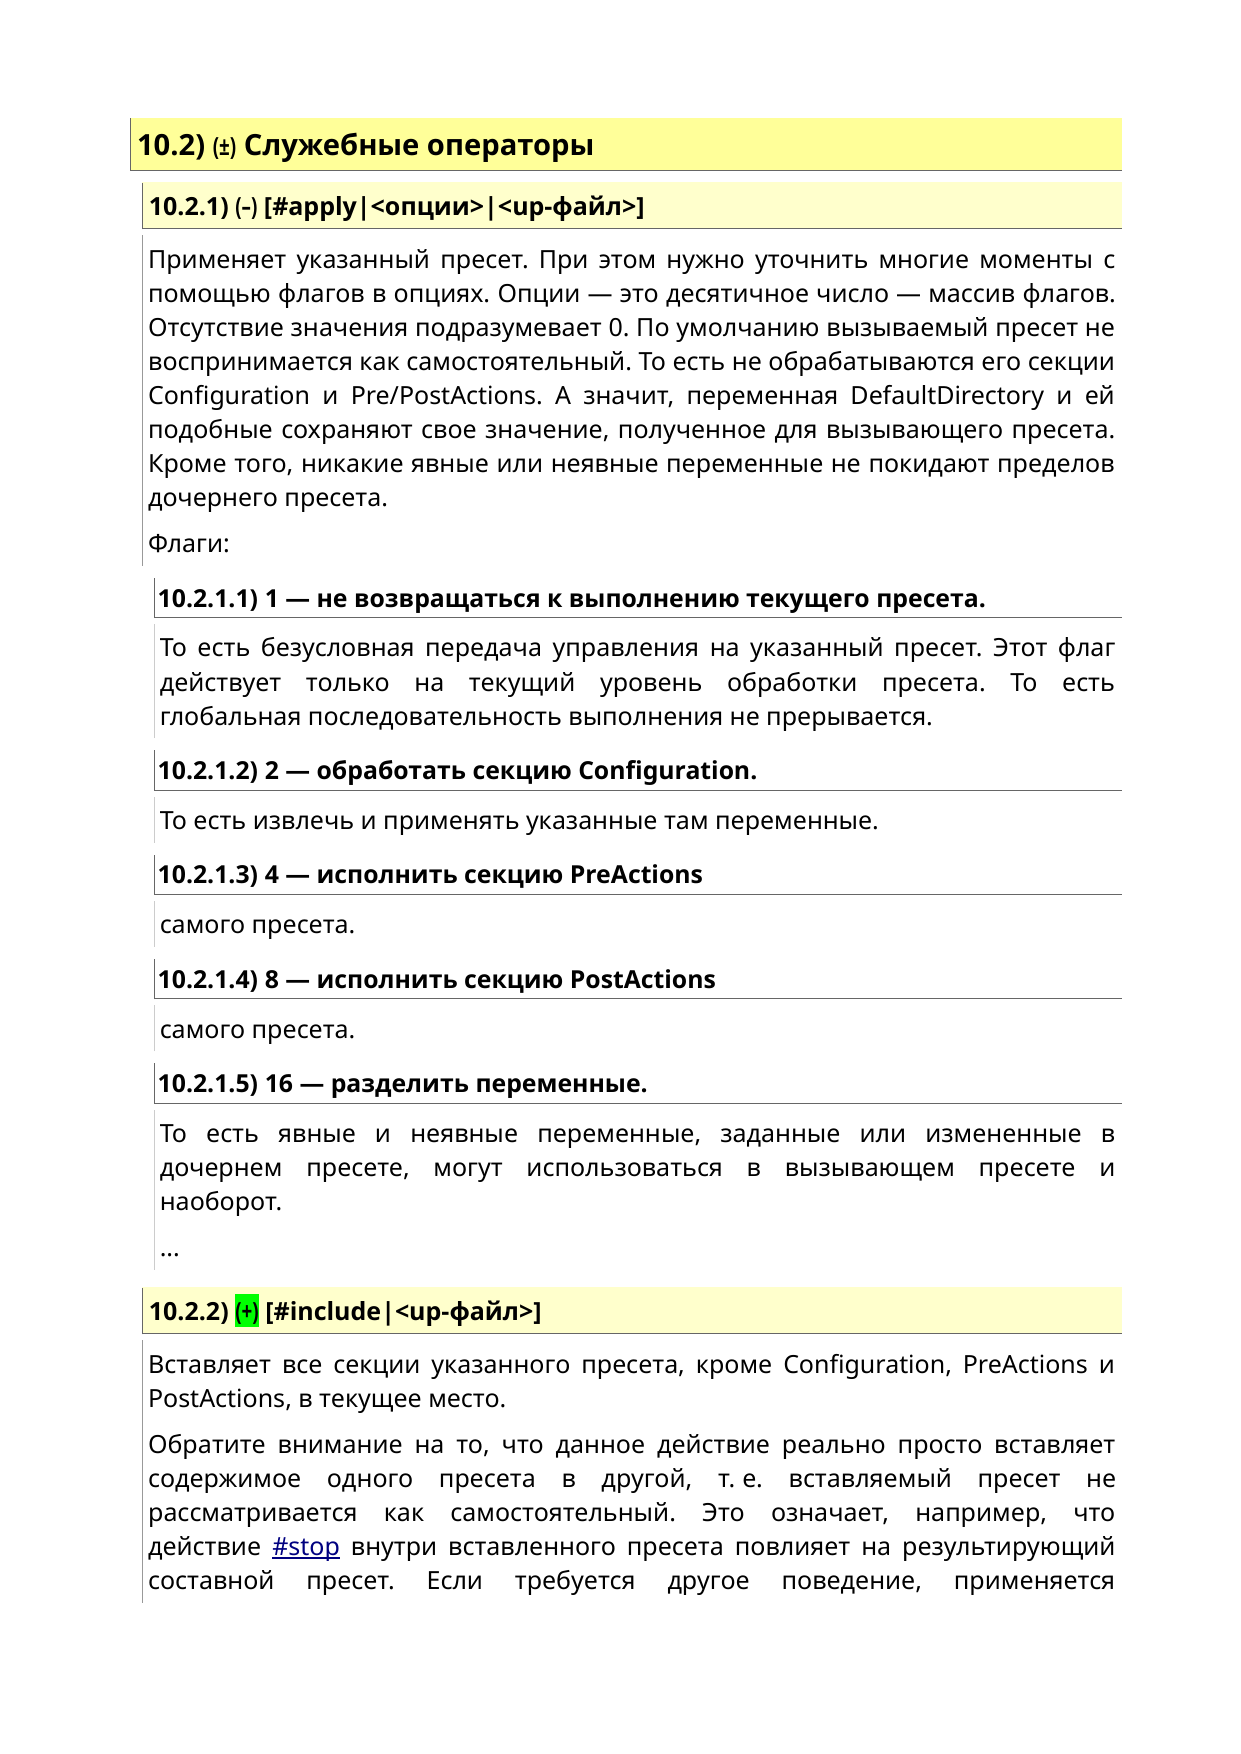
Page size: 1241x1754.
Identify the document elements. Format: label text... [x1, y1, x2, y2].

subtitle 16 — разделить переменные. [155, 1063, 1122, 1103]
text самого пресета. [155, 1005, 1122, 1051]
text самого пресета. [155, 901, 1122, 947]
text Обратите внимание на то, что данное действие реально просто вставляет содержимое одного пресета в другой, т. е. вставляемый пресет не рассматривается как самостоятельный. Это означает, например, что действие #stop внутри вставленного пресета повлияет на результирующий составной пресет. Если требуется другое поведение, применяется [143, 1420, 1122, 1603]
text Вставляет все секции указанного пресета, кроме Configuration, PreActions и PostActions, в текущее место. [143, 1340, 1122, 1414]
text То есть безусловная передача управления на указанный пресет. Этот флаг действует только на текущий уровень обработки пресета. То есть глобальная последовательность выполнения не прерывается. [155, 624, 1122, 738]
subtitle 1 — не возвращаться к выполнению текущего пресета. [155, 578, 1122, 617]
text Применяет указанный пресет. При этом нужно уточнить многие моменты с помощью флагов в опциях. Опции — это десятичное число — массив флагов. Отсутствие значения подразумевает 0. По умолчанию вызываемый пресет не воспринимается как самостоятельный. То есть не обрабатываются его секции Configuration и Pre/PostActions. А значит, переменная DefaultDirectory и ей подобные сохраняют свое значение, полученное для вызывающего пресета. Кроме того, никакие явные или неявные переменные не покидают пределов дочернего пресета. [143, 235, 1122, 514]
text То есть явные и неявные переменные, заданные или измененные в дочернем пресете, могут использоваться в вызывающем пресете и наоборот. [155, 1110, 1122, 1218]
text Флаги: [143, 520, 1122, 566]
subtitle (+) [#include|<up-файл>] [142, 1287, 1122, 1333]
subtitle (±) Служебные операторы [131, 118, 1122, 170]
subtitle 4 — исполнить секцию PreActions [153, 854, 1122, 895]
subtitle 8 — исполнить секцию PostActions [155, 959, 1122, 998]
subtitle 2 — обработать секцию Configuration. [155, 750, 1122, 790]
text ... [155, 1224, 1122, 1270]
text То есть извлечь и применять указанные там переменные. [155, 797, 1122, 843]
subtitle (–) [#apply|<опции>|<up-файл>] [142, 182, 1122, 228]
